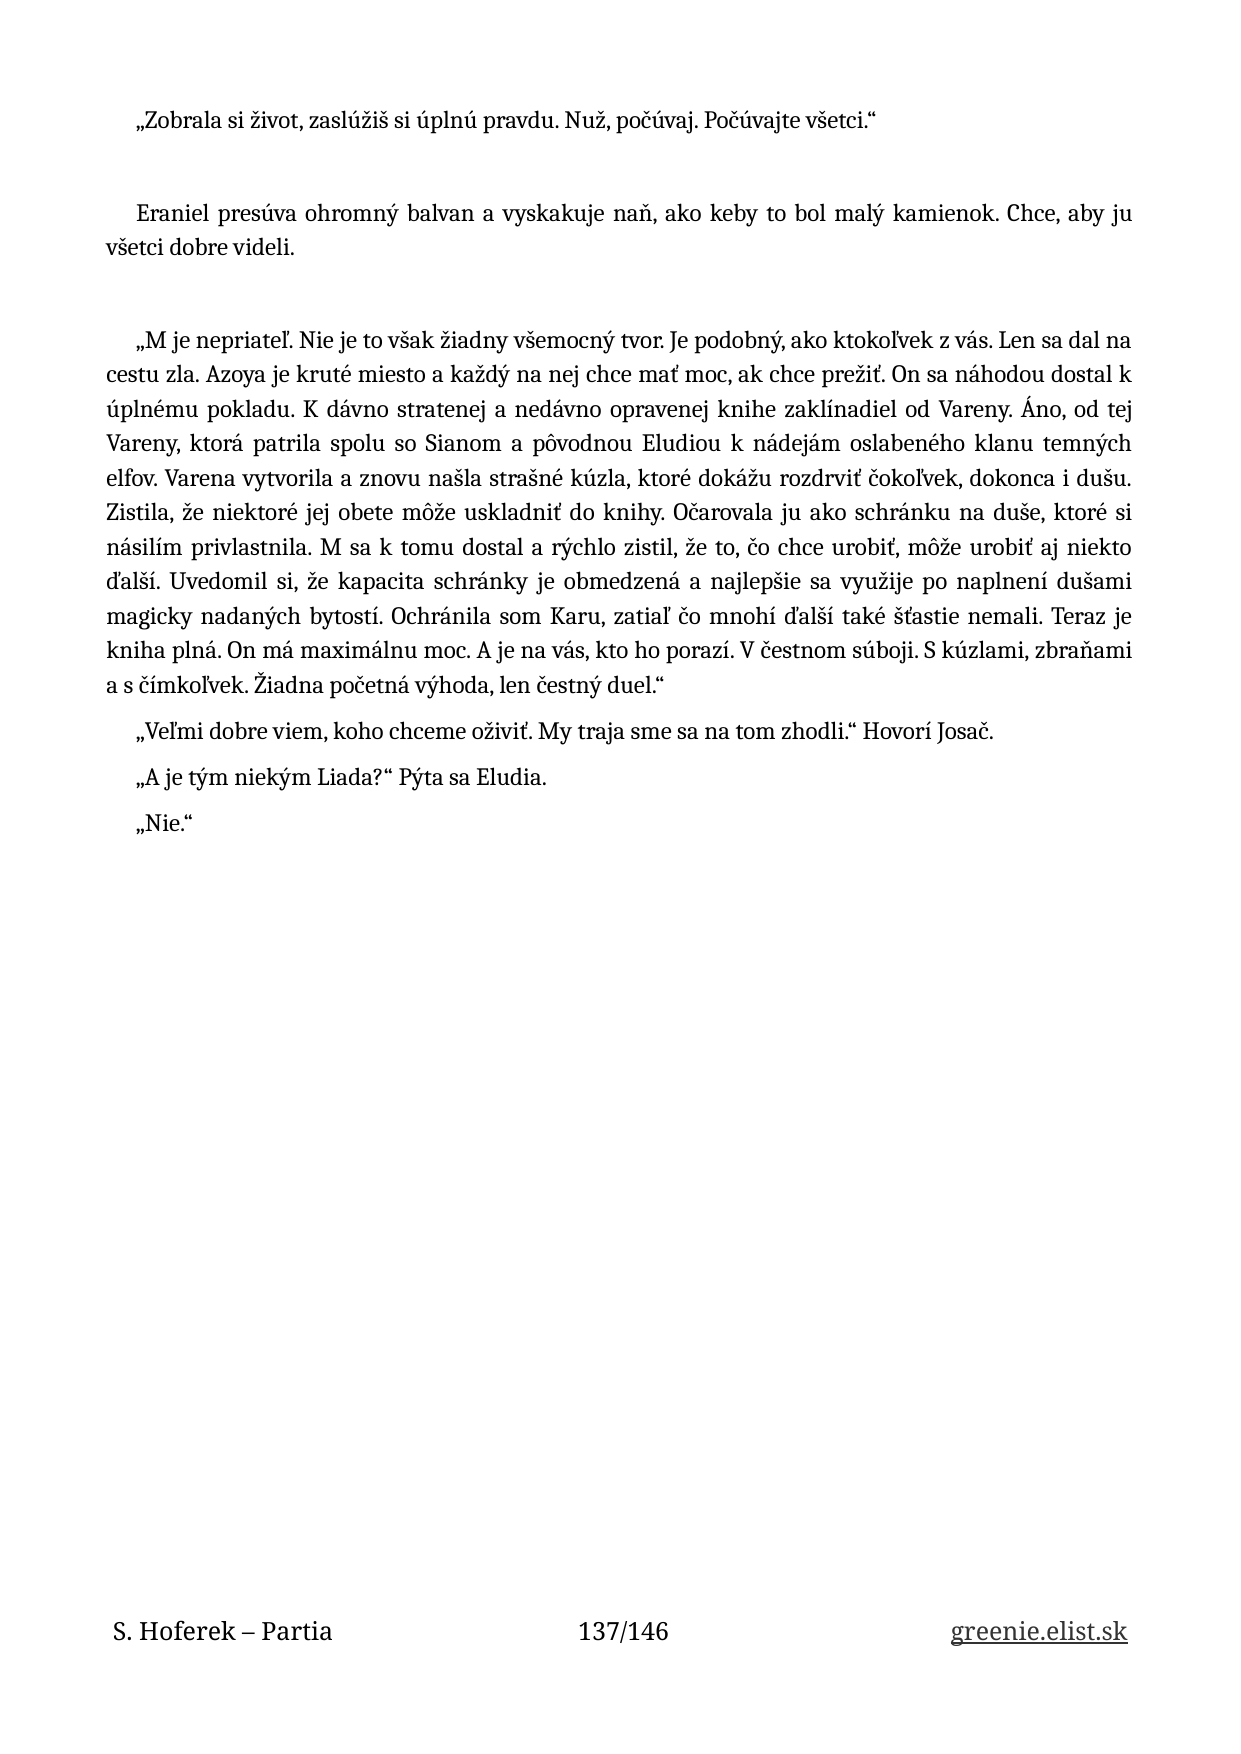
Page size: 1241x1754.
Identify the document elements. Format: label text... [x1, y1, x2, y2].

text „Nie.“ [106, 809, 1134, 838]
text „Veľmi dobre viem, koho chceme oživiť. My traja sme sa na tom zhodli.“ Hovorí Josač. [106, 717, 1134, 746]
text „M je nepriateľ. Nie je to však žiadny všemocný tvor. Je podobný, ako ktokoľvek z vás. Len sa dal na cestu zla. Azoya je kruté miesto a každý na nej chce mať moc, ak chce prežiť. On sa náhodou dostal k úplnému pokladu. K dávno stratenej a nedávno opravenej knihe zaklínadiel od Vareny. Áno, od tej Vareny, ktorá patrila spolu so Sianom a pôvodnou Eludiou k nádejám oslabeného klanu temných elfov. Varena vytvorila a znovu našla strašné kúzla, ktoré dokážu rozdrviť čokoľvek, dokonca i dušu. Zistila, že niektoré jej obete môže uskladniť do knihy. Očarovala ju ako schránku na duše, ktoré si násilím privlastnila. M sa k tomu dostal a rýchlo zistil, že to, čo chce urobiť, môže urobiť aj niekto ďalší. Uvedomil si, že kapacita schránky je obmedzená a najlepšie sa využije po naplnení dušami magicky nadaných bytostí. Ochránila som Karu, zatiaľ čo mnohí ďalší také šťastie nemali. Teraz je kniha plná. On má maximálnu moc. A je na vás, kto ho porazí. V čestnom súboji. S kúzlami, zbraňami a s čímkoľvek. Žiadna početná výhoda, len čestný duel.“ [106, 326, 1134, 699]
text „Zobrala si život, zaslúžiš si úplnú pravdu. Nuž, počúvaj. Počúvajte všetci.“ [106, 106, 1134, 135]
text Eraniel presúva ohromný balvan a vyskakuje naň, ako keby to bol malý kamienok. Chce, aby ju všetci dobre videli. [106, 199, 1134, 262]
text „A je tým niekým Liada?“ Pýta sa Eludia. [106, 763, 1134, 792]
